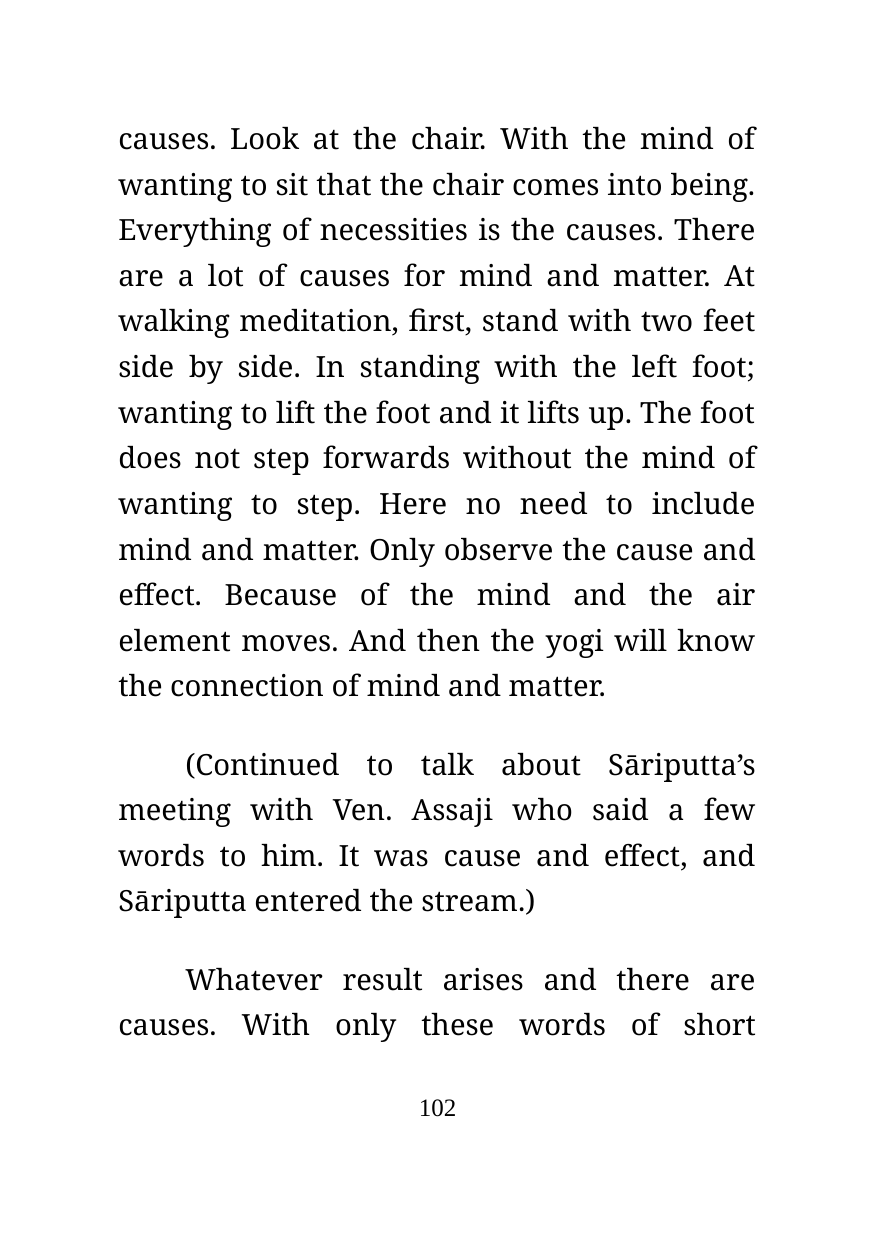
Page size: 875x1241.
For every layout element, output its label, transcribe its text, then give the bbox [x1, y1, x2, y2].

text Whatever result arises and there are causes. With only these words of short [118, 959, 756, 1044]
text causes. Look at the chair. With the mind of wanting to sit that the chair comes into being. Everything of necessities is the causes. There are a lot of causes for mind and matter. At walking meditation, first, stand with two feet side by side. In standing with the left foot; wanting to lift the foot and it lifts up. The foot does not step forwards without the mind of wanting to step. Here no need to include mind and matter. Only observe the cause and effect. Because of the mind and the air element moves. And then the yogi will know the connection of mind and matter. [118, 118, 756, 705]
text (Continued to talk about Sāriputta’s meeting with Ven. Assaji who said a few words to him. It was cause and effect, and Sāriputta entered the stream.) [118, 744, 756, 920]
